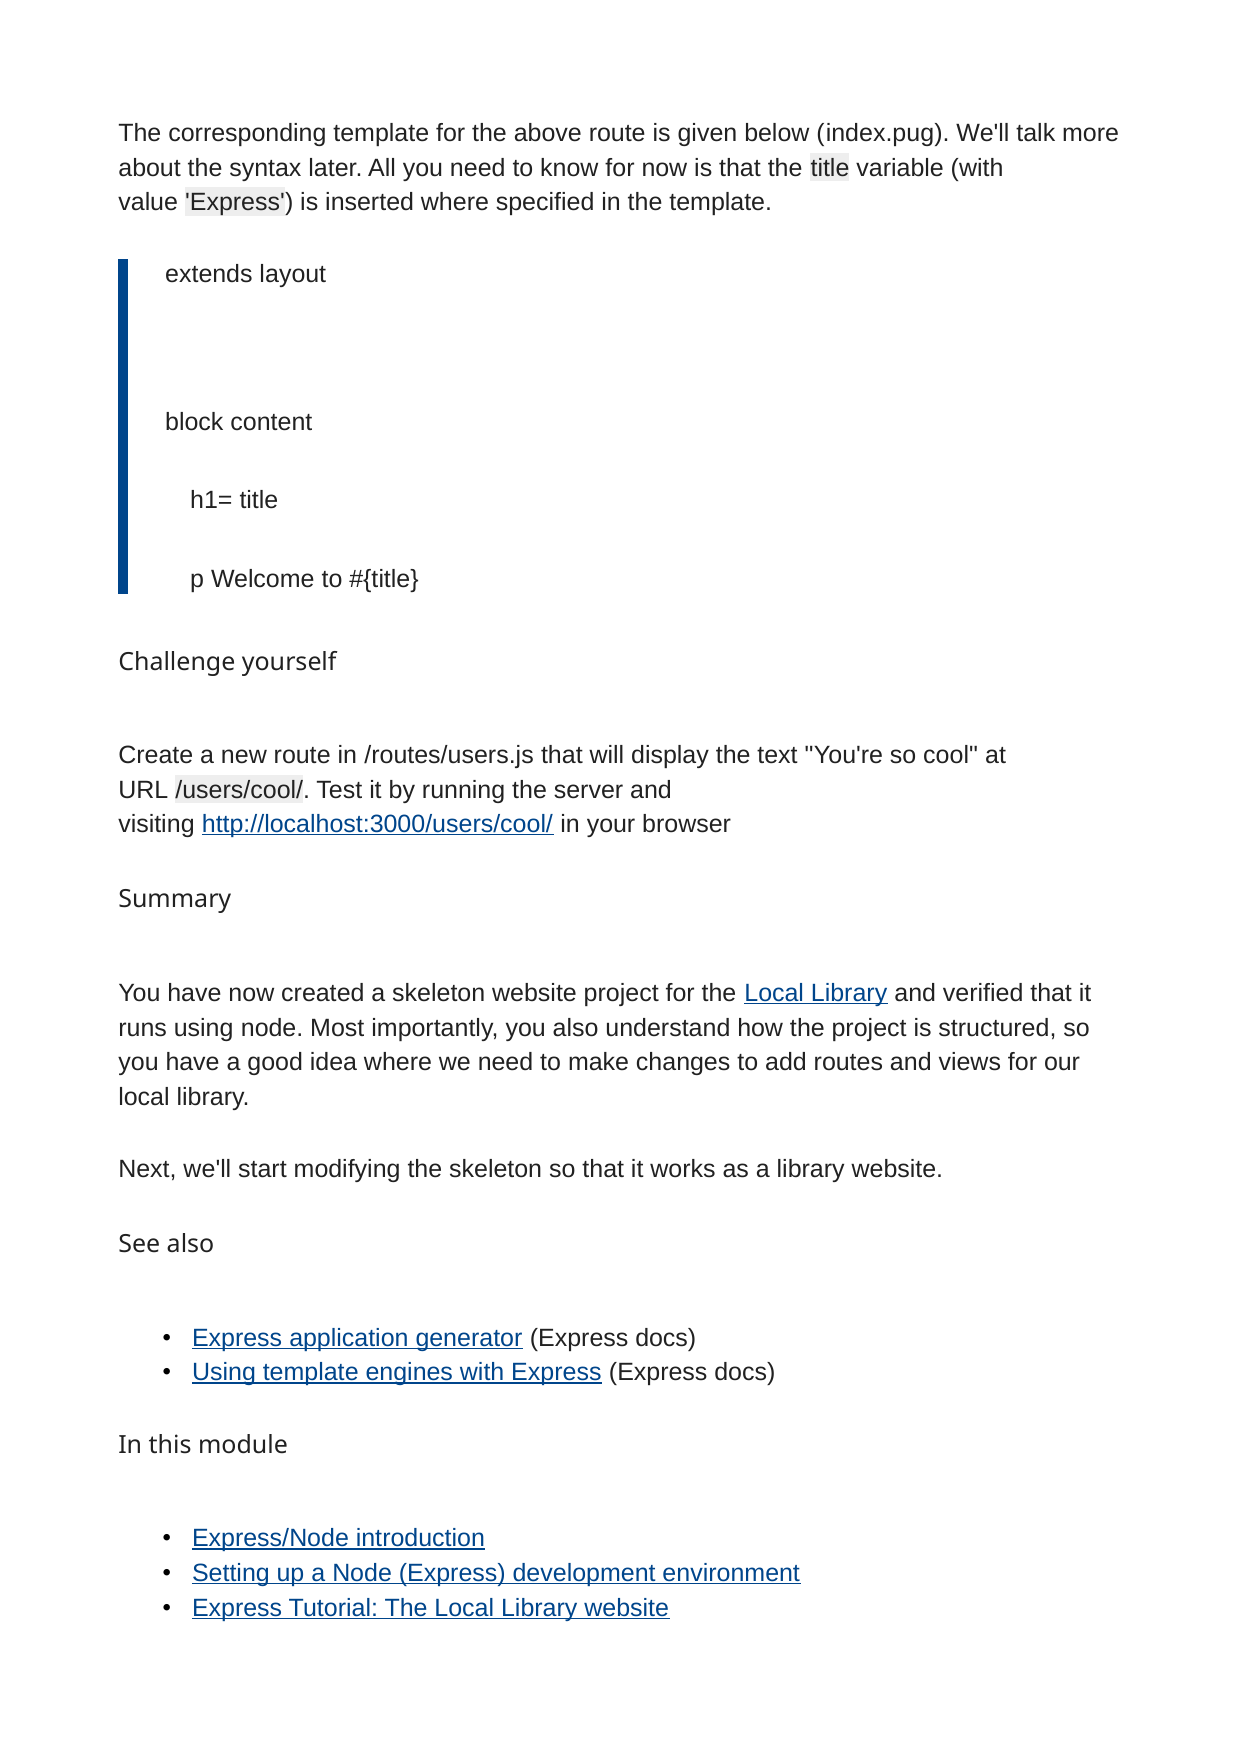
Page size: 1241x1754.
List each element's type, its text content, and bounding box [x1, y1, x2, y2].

text h1= title [128, 485, 1122, 515]
subtitle In this module [118, 1426, 1122, 1460]
subtitle Summary [118, 881, 1122, 915]
list Express application generator (Express docs) [162, 1323, 1122, 1352]
list Express Tutorial: The Local Library website [162, 1593, 1122, 1621]
text You have now created a skeleton website project for the Local Library and verified that it runs using node. Most importantly, you also understand how the project is structured, so you have a good idea where we need to make changes to add routes and views for our local library. [118, 978, 1122, 1110]
list Express/Node introduction [162, 1523, 1122, 1552]
text Create a new route in /routes/users.js that will display the text "You're so cool" at URL /users/cool/. Test it by running the server and visiting http://localhost:3000/users/cool/ in your browser [118, 740, 1122, 838]
text Next, we'll start modifying the skeleton so that it works as a library website. [118, 1154, 1122, 1182]
list Using template engines with Express (Express docs) [162, 1357, 1122, 1386]
subtitle See also [118, 1226, 1122, 1260]
text extends layout [128, 259, 1122, 288]
subtitle Challenge yourself [118, 643, 1122, 677]
text block content [128, 407, 1122, 436]
list Setting up a Node (Express) development environment [162, 1558, 1122, 1587]
text The corresponding template for the above route is given below (index.pug). We'll talk more about the syntax later. All you need to know for now is that the title variable (with value 'Express') is inserted where specified in the template. [118, 118, 1122, 216]
text p Welcome to #{title} [128, 564, 1122, 594]
